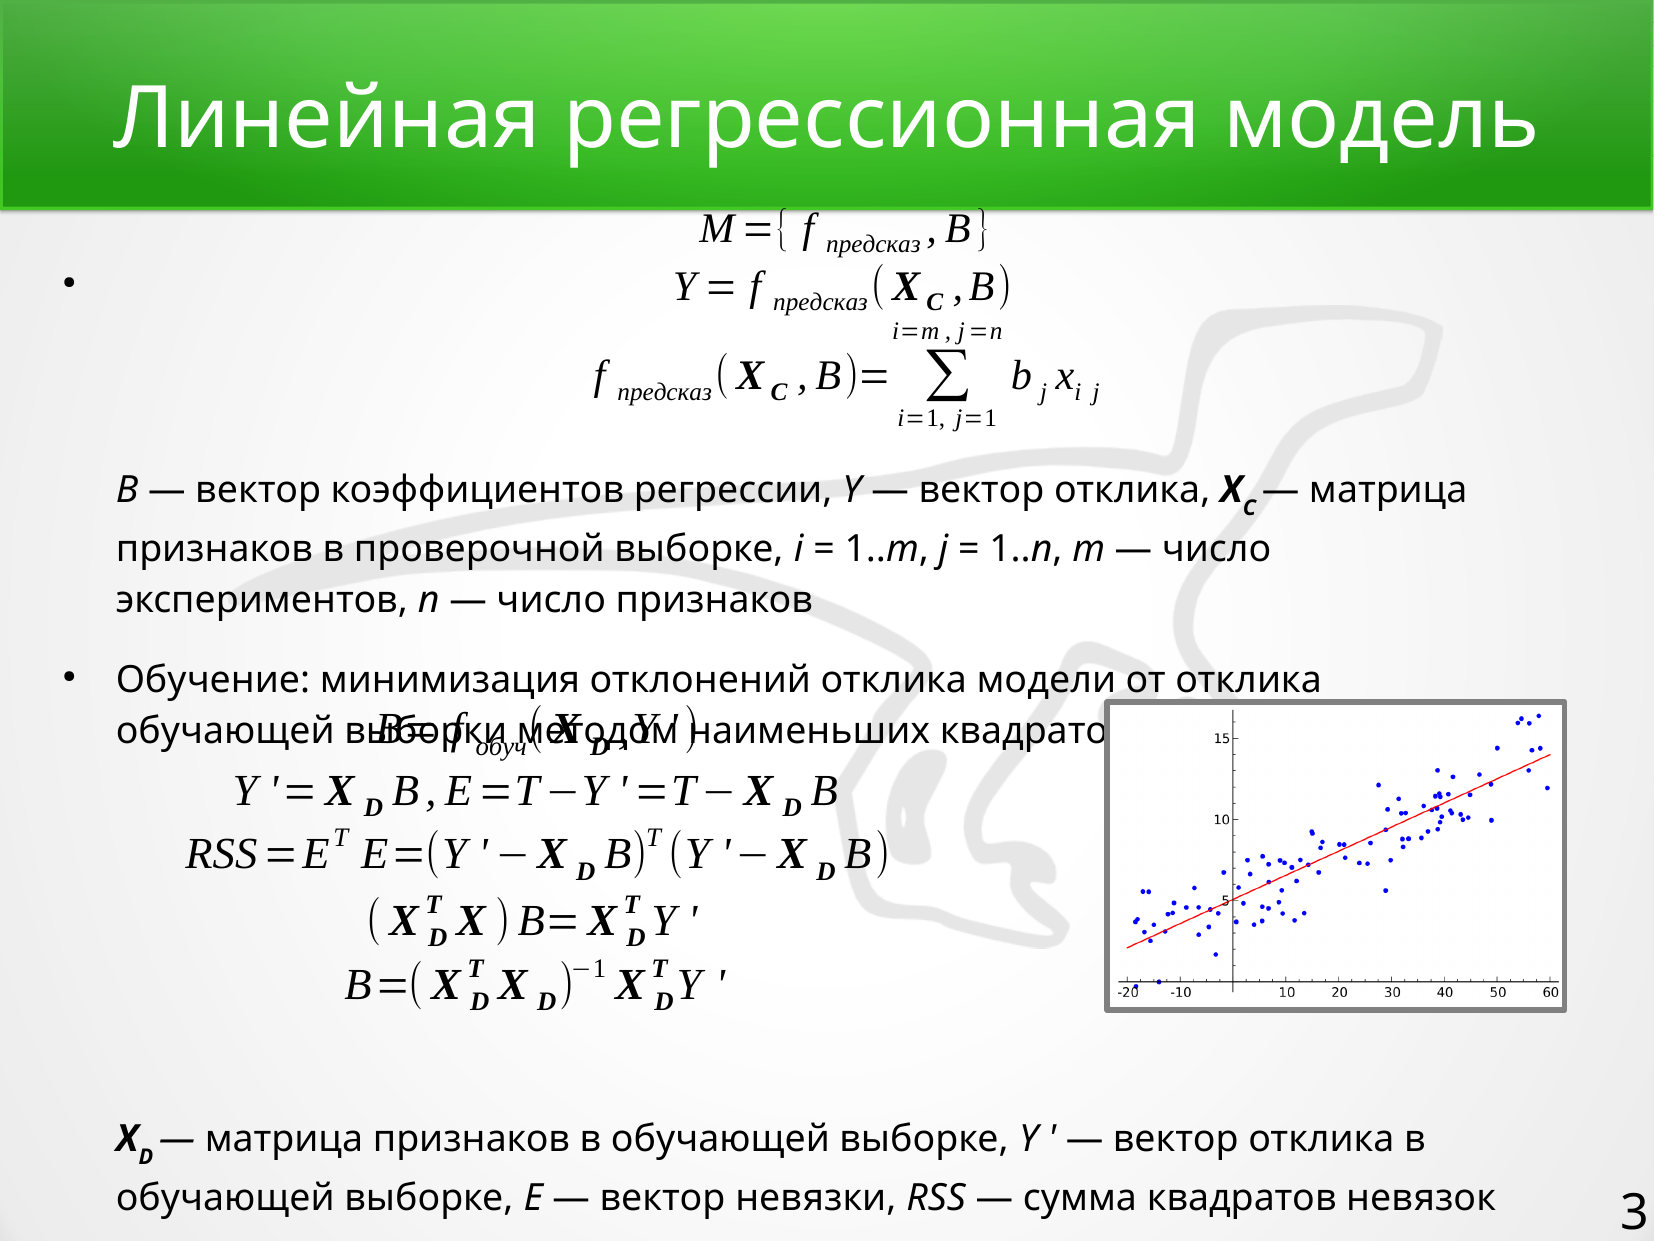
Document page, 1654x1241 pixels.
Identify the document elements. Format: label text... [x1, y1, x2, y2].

picture [1110, 705, 1562, 1008]
title Линейная регрессионная модель [82, 49, 1571, 179]
chart [171, 705, 901, 1017]
list B — вектор коэффициентов регрессии, Y — вектор отклика, XС — матрица признаков в проверочной выборке, i = 1..m, j = 1..n, m — число экспериментов, n — число признаков Обучение: минимизация отклонений отклика модели от отклика обучающей выборки методом наименьших квадратов XD — матрица признаков в обучающей выборке, Y ' — вектор отклика в обучающей выборке, E — вектор невязки, RSS — сумма квадратов невязок Для других моделей fобуч и fпредсказ имеют другой вид [45, 258, 1531, 1241]
chart [575, 205, 1110, 433]
